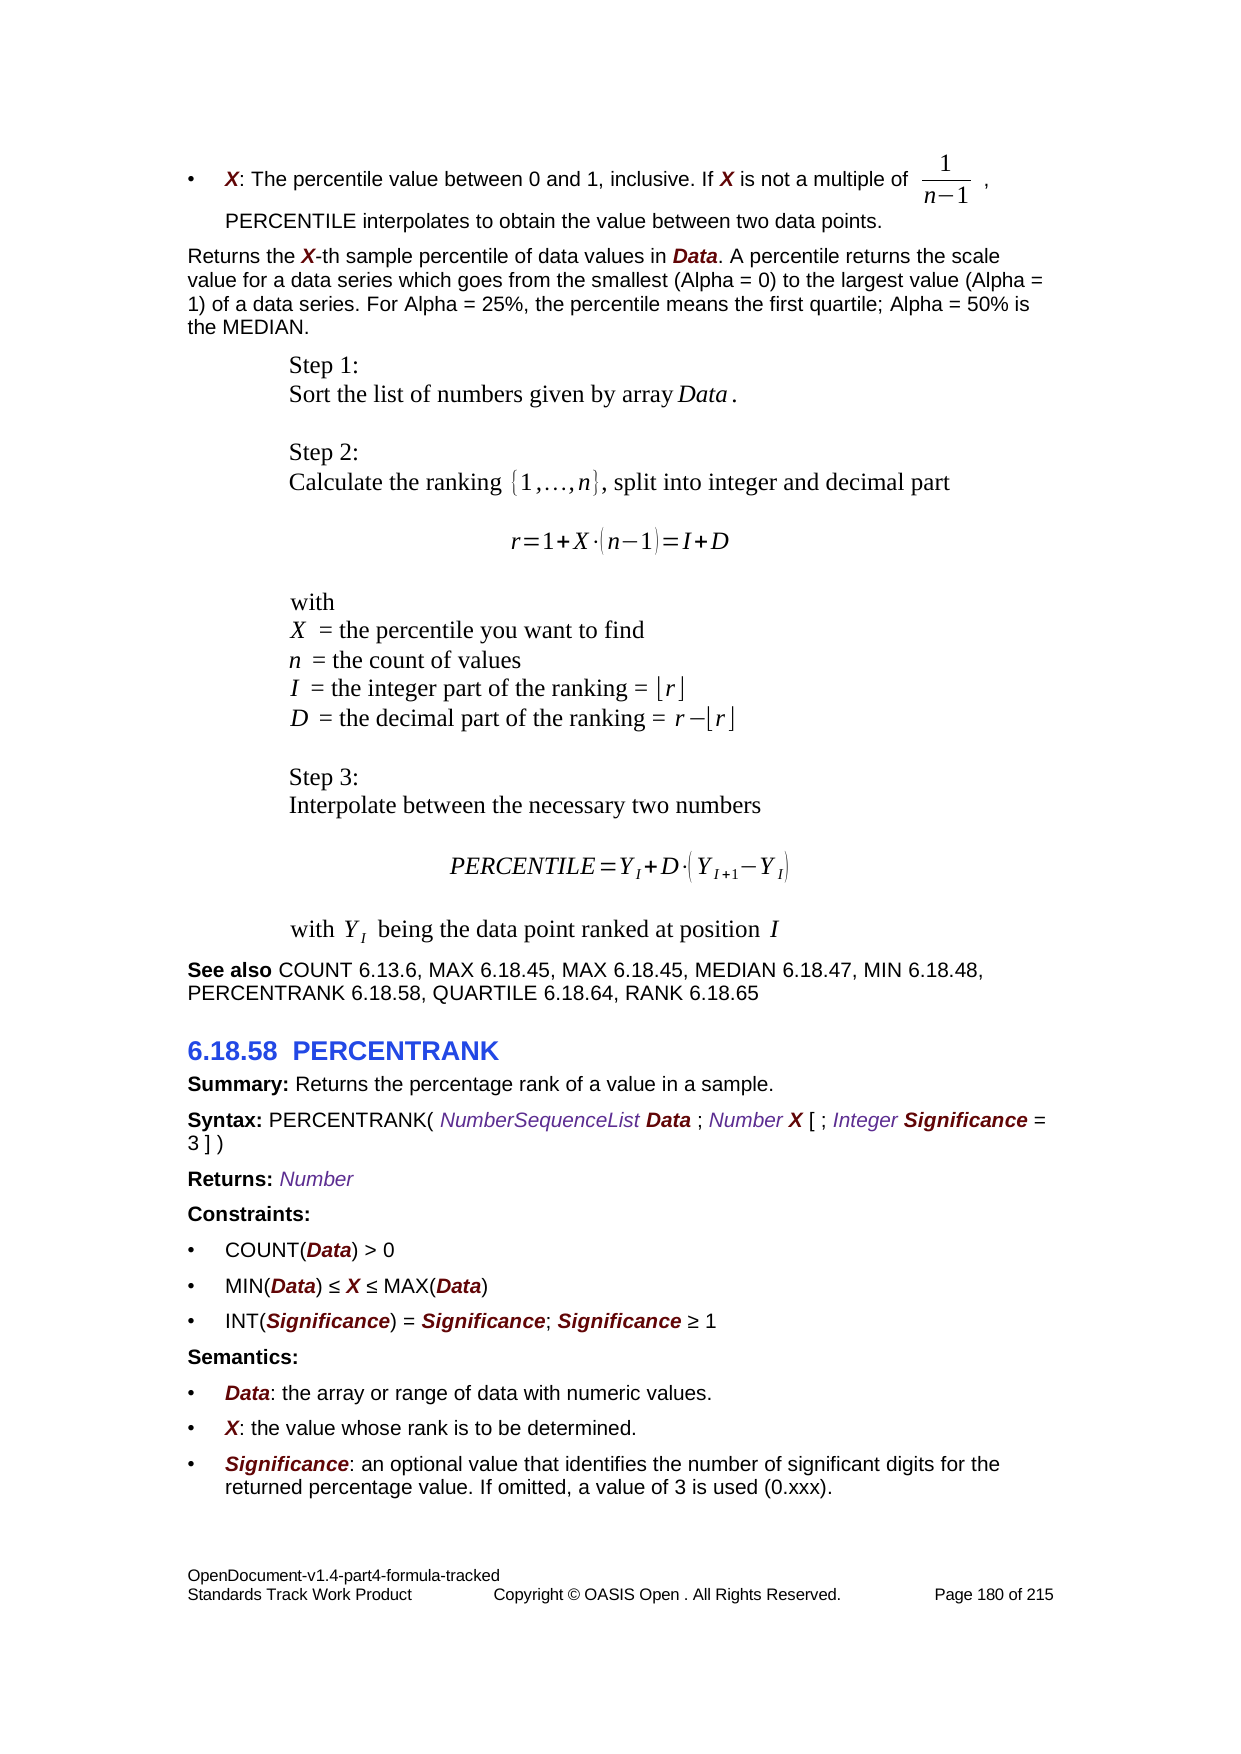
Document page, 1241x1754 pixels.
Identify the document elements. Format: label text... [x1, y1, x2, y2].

text Constraints: [187, 1203, 1053, 1226]
text Returns: Number [187, 1167, 1053, 1191]
list COUNT(Data) > 0 [187, 1238, 1053, 1262]
list INT(Significance) = Significance; Significance ≥ 1 [187, 1310, 1053, 1333]
list X: The percentile value between 0 and 1, inclusive. If X is not a multiple of , PERCENTILE interpolates to obtain the value between two data points. [187, 150, 1053, 233]
list MIN(Data) ≤ X ≤ MAX(Data) [187, 1274, 1053, 1298]
list Data: the array or range of data with numeric values. [187, 1381, 1053, 1404]
text Returns the X-th sample percentile of data values in Data. A percentile returns the scale value for a data series which goes from the smallest (Alpha = 0) to the largest value (Alpha = 1) of a data series. For Alpha = 25%, the percentile means the first quartile; Alpha = 50% is the MEDIAN. [187, 245, 1053, 339]
text Summary: Returns the percentage rank of a value in a sample. [187, 1072, 1053, 1096]
text Semantics: [187, 1345, 1053, 1369]
list Significance: an optional value that identifies the number of significant digits for the returned percentage value. If omitted, a value of 3 is used (0.xxx). [187, 1452, 1053, 1499]
subtitle PERCENTRANK [187, 1036, 1053, 1066]
text Syntax: PERCENTRANK( NumberSequenceList Data ; Number X [ ; Integer Significance = 3 ] ) [187, 1108, 1053, 1155]
list X: the value whose rank is to be determined. [187, 1417, 1053, 1440]
text See also COUNT 6.13.6, MAX 6.18.45, MAX 6.18.45, MEDIAN 6.18.47, MIN 6.18.48, PERCENTRANK 6.18.58, QUARTILE 6.18.64, RANK 6.18.65 [187, 958, 1053, 1005]
